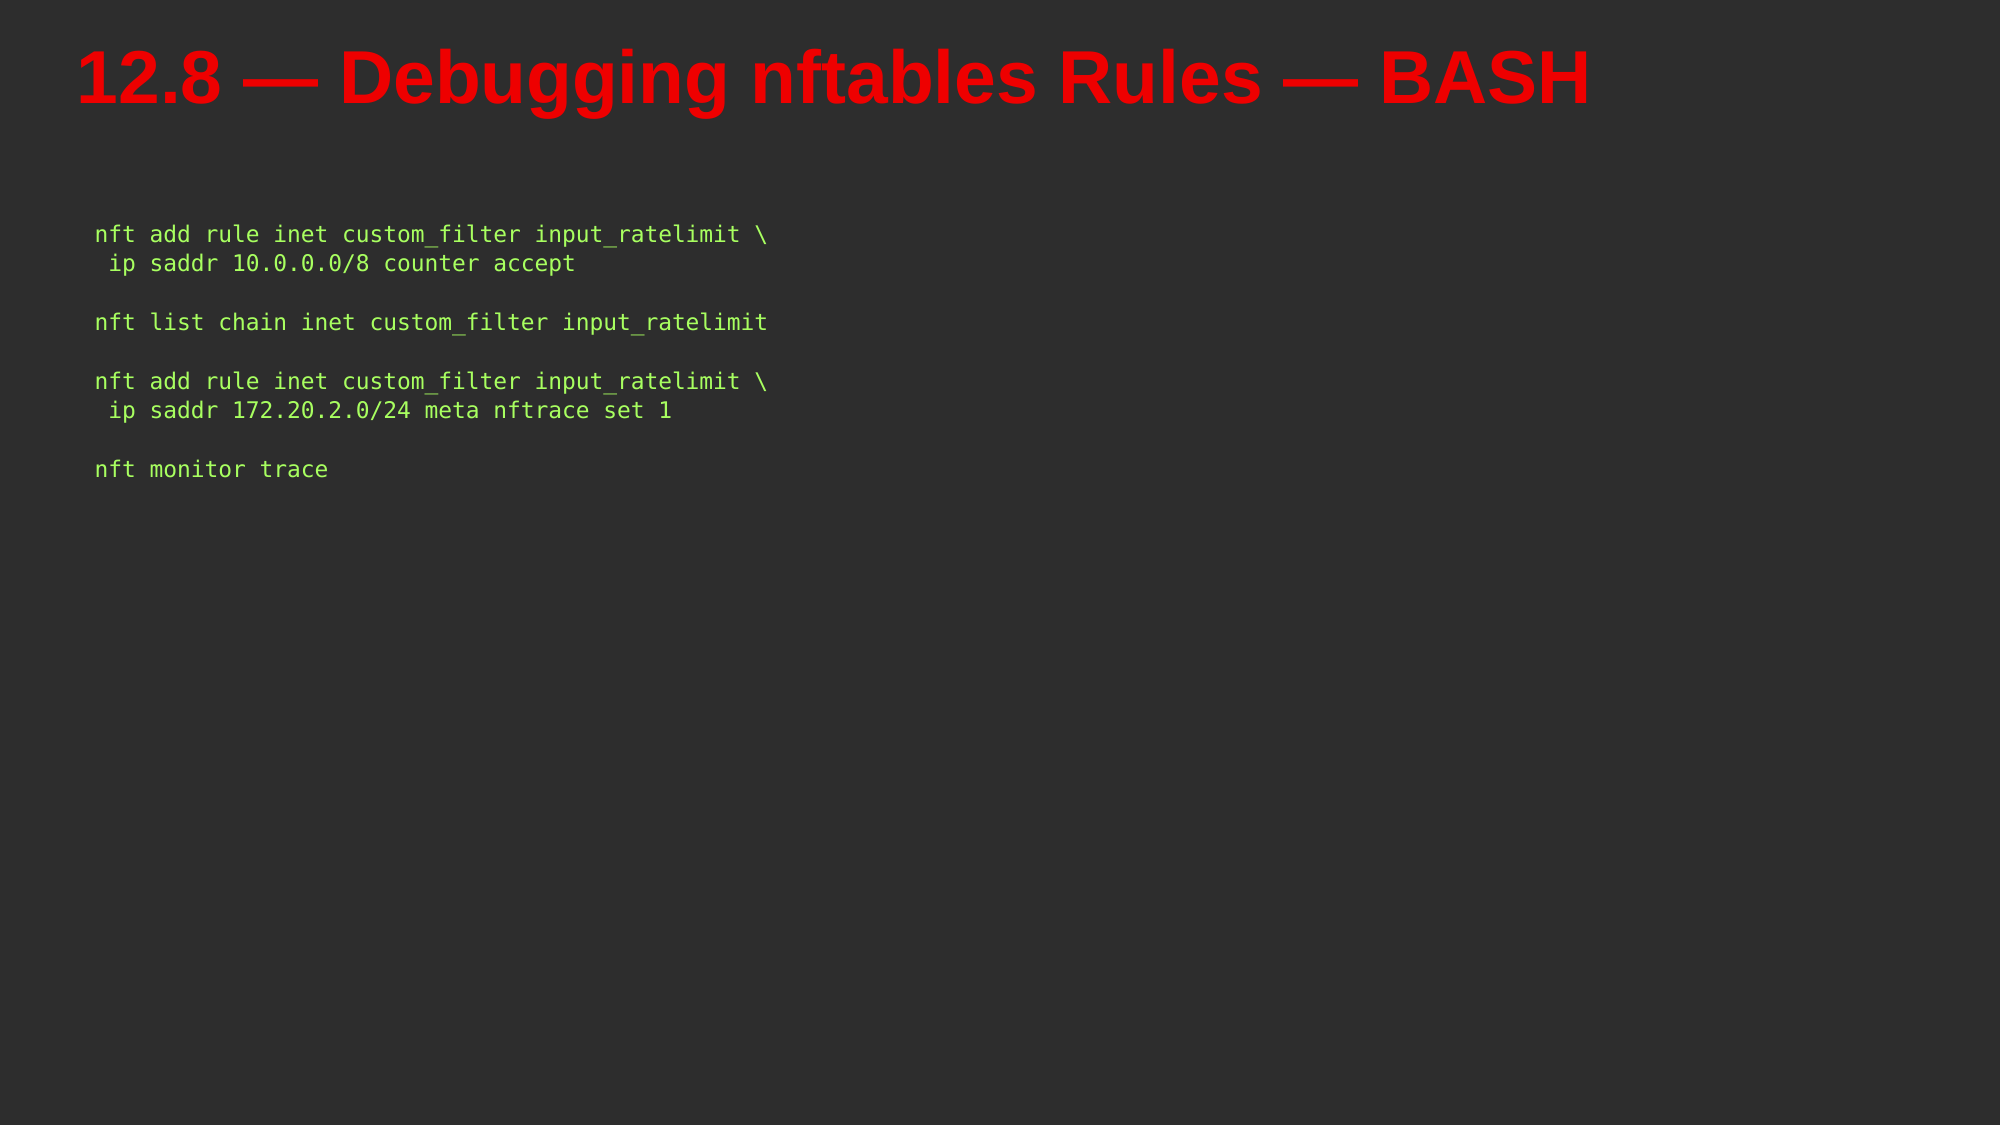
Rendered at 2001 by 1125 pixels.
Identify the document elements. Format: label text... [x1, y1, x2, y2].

text_box nft add rule inet custom_filter input_ratelimit \ ip saddr 10.0.0.0/8 counter accept nft list chain inet custom_filter input_ratelimit nft add rule inet custom_filter input_ratelimit \ ip saddr 172.20.2.0/24 meta nftrace set 1 nft monitor trace [59, 194, 1942, 1093]
text_box 12.8 — Debugging nftables Rules — BASH [59, 23, 1942, 178]
